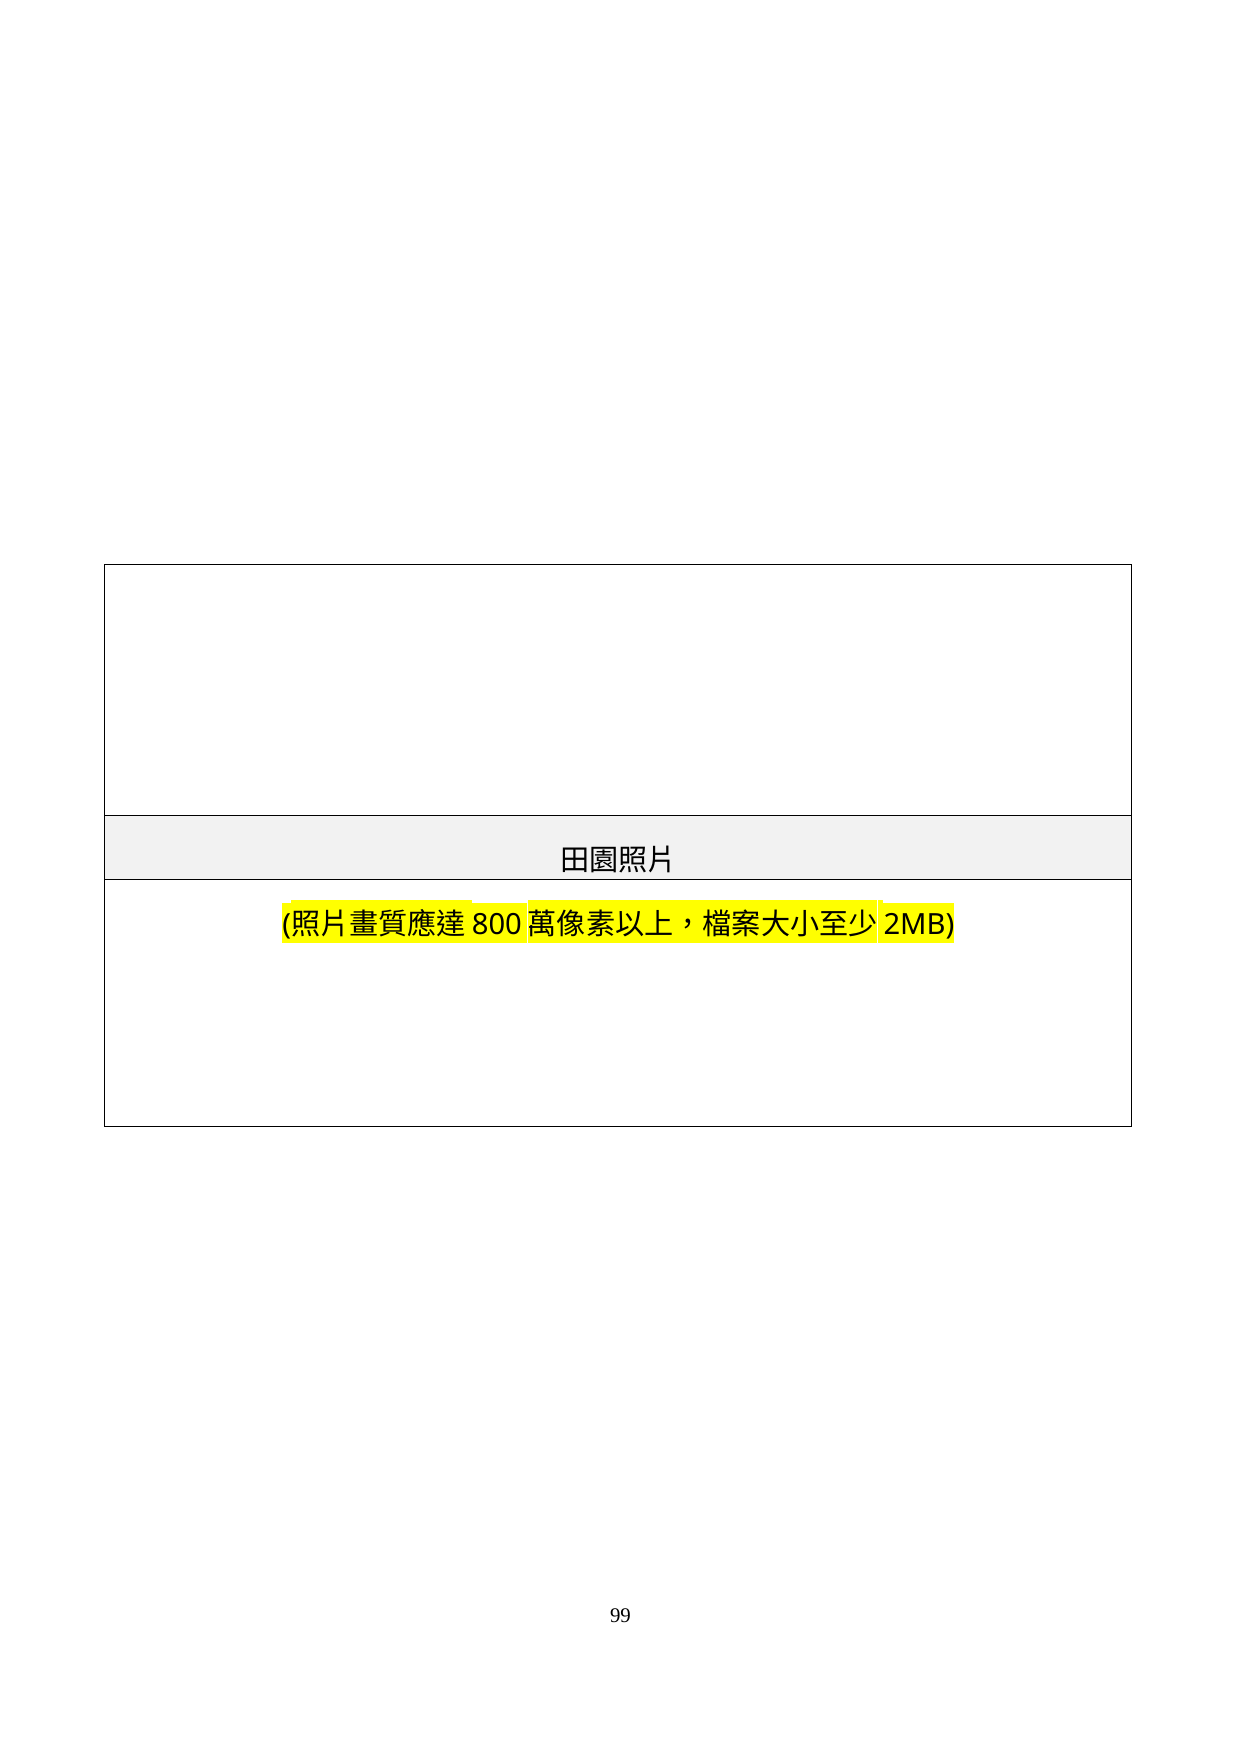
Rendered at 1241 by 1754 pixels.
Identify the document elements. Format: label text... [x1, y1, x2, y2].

table_cell (照片畫質應達800萬像素以上，檔案大小至少2MB) [105, 880, 1131, 1126]
table_cell 田園照片 [105, 816, 1131, 879]
table_cell [1132, 564, 1136, 815]
table_cell [1132, 815, 1136, 879]
table_cell [105, 565, 1131, 815]
table_cell [1132, 879, 1136, 1126]
